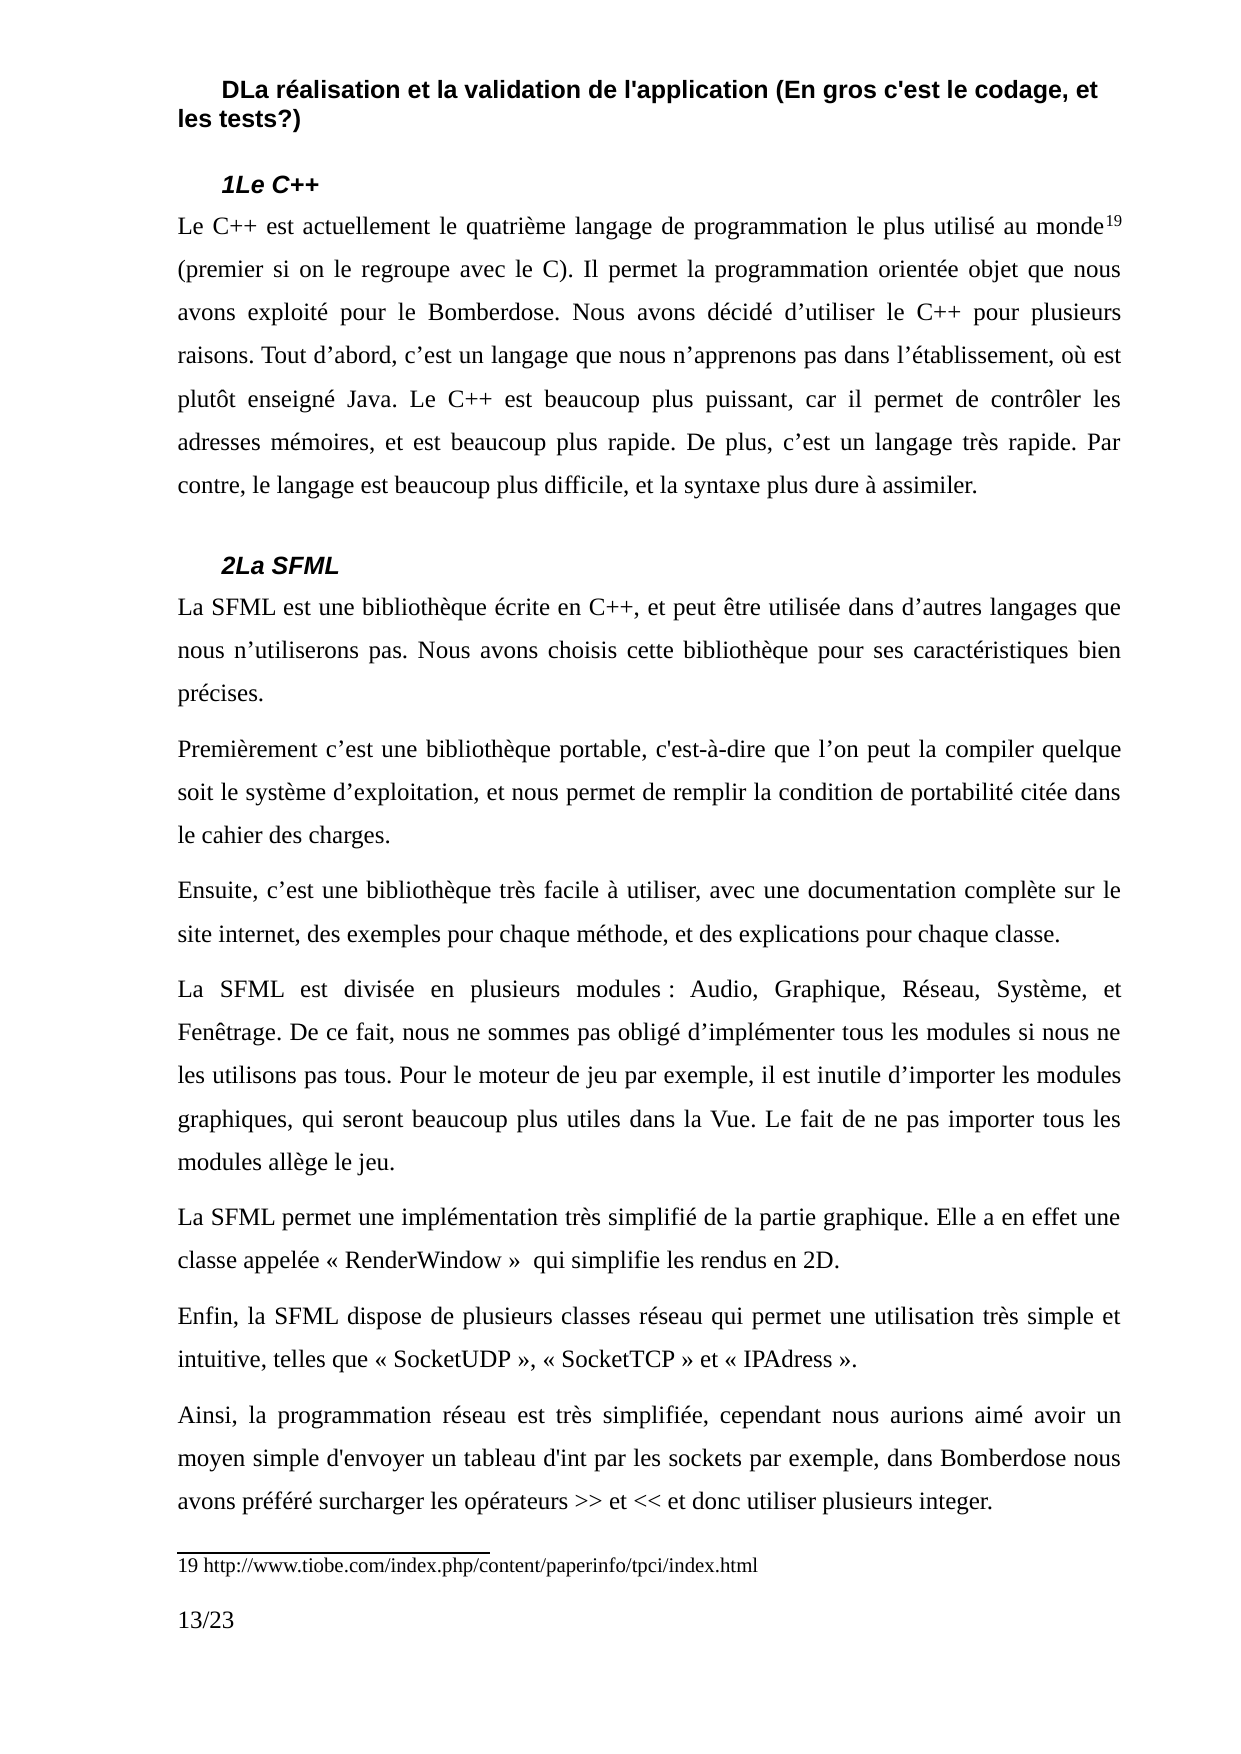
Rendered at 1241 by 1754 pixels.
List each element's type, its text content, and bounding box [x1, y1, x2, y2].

text La SFML est une bibliothèque écrite en C++, et peut être utilisée dans d’autres langages que nous n’utiliserons pas. Nous avons choisis cette bibliothèque pour ses caractéristiques bien précises. [177, 592, 1122, 707]
text La SFML est divisée en plusieurs modules : Audio, Graphique, Réseau, Système, et Fenêtrage. De ce fait, nous ne sommes pas obligé d’implémenter tous les modules si nous ne les utilisons pas tous. Pour le moteur de jeu par exemple, il est inutile d’importer les modules graphiques, qui seront beaucoup plus utiles dans la Vue. Le fait de ne pas importer tous les modules allège le jeu. [177, 974, 1122, 1176]
text Ensuite, c’est une bibliothèque très facile à utiliser, avec une documentation complète sur le site internet, des exemples pour chaque méthode, et des explications pour chaque classe. [177, 876, 1122, 947]
subtitle La SFML [177, 551, 1122, 579]
text Le C++ est actuellement le quatrième langage de programmation le plus utilisé au monde (premier si on le regroupe avec le C). Il permet la programmation orientée objet que nous avons exploité pour le Bomberdose. Nous avons décidé d’utiliser le C++ pour plusieurs raisons. Tout d’abord, c’est un langage que nous n’apprenons pas dans l’établissement, où est plutôt enseigné Java. Le C++ est beaucoup plus puissant, car il permet de contrôler les adresses mémoires, et est beaucoup plus rapide. De plus, c’est un langage très rapide. Par contre, le langage est beaucoup plus difficile, et la syntaxe plus dure à assimiler. [177, 211, 1122, 499]
text Premièrement c’est une bibliothèque portable, c'est-à-dire que l’on peut la compiler quelque soit le système d’exploitation, et nous permet de remplir la condition de portabilité citée dans le cahier des charges. [177, 734, 1122, 849]
text Enfin, la SFML dispose de plusieurs classes réseau qui permet une utilisation très simple et intuitive, telles que « SocketUDP », « SocketTCP » et « IPAdress ». [177, 1301, 1122, 1373]
subtitle Le C++ [177, 170, 1122, 199]
text La SFML permet une implémentation très simplifié de la partie graphique. Elle a en effet une classe appelée « RenderWindow » qui simplifie les rendus en 2D. [177, 1202, 1122, 1274]
text http://www.tiobe.com/index.php/content/paperinfo/tpci/index.html [177, 1553, 1122, 1577]
text Ainsi, la programmation réseau est très simplifiée, cependant nous aurions aimé avoir un moyen simple d'envoyer un tableau d'int par les sockets par exemple, dans Bomberdose nous avons préféré surcharger les opérateurs >> et << et donc utiliser plusieurs integer. [177, 1400, 1122, 1515]
subtitle La réalisation et la validation de l'application (En gros c'est le codage, et les tests?) [177, 75, 1122, 132]
